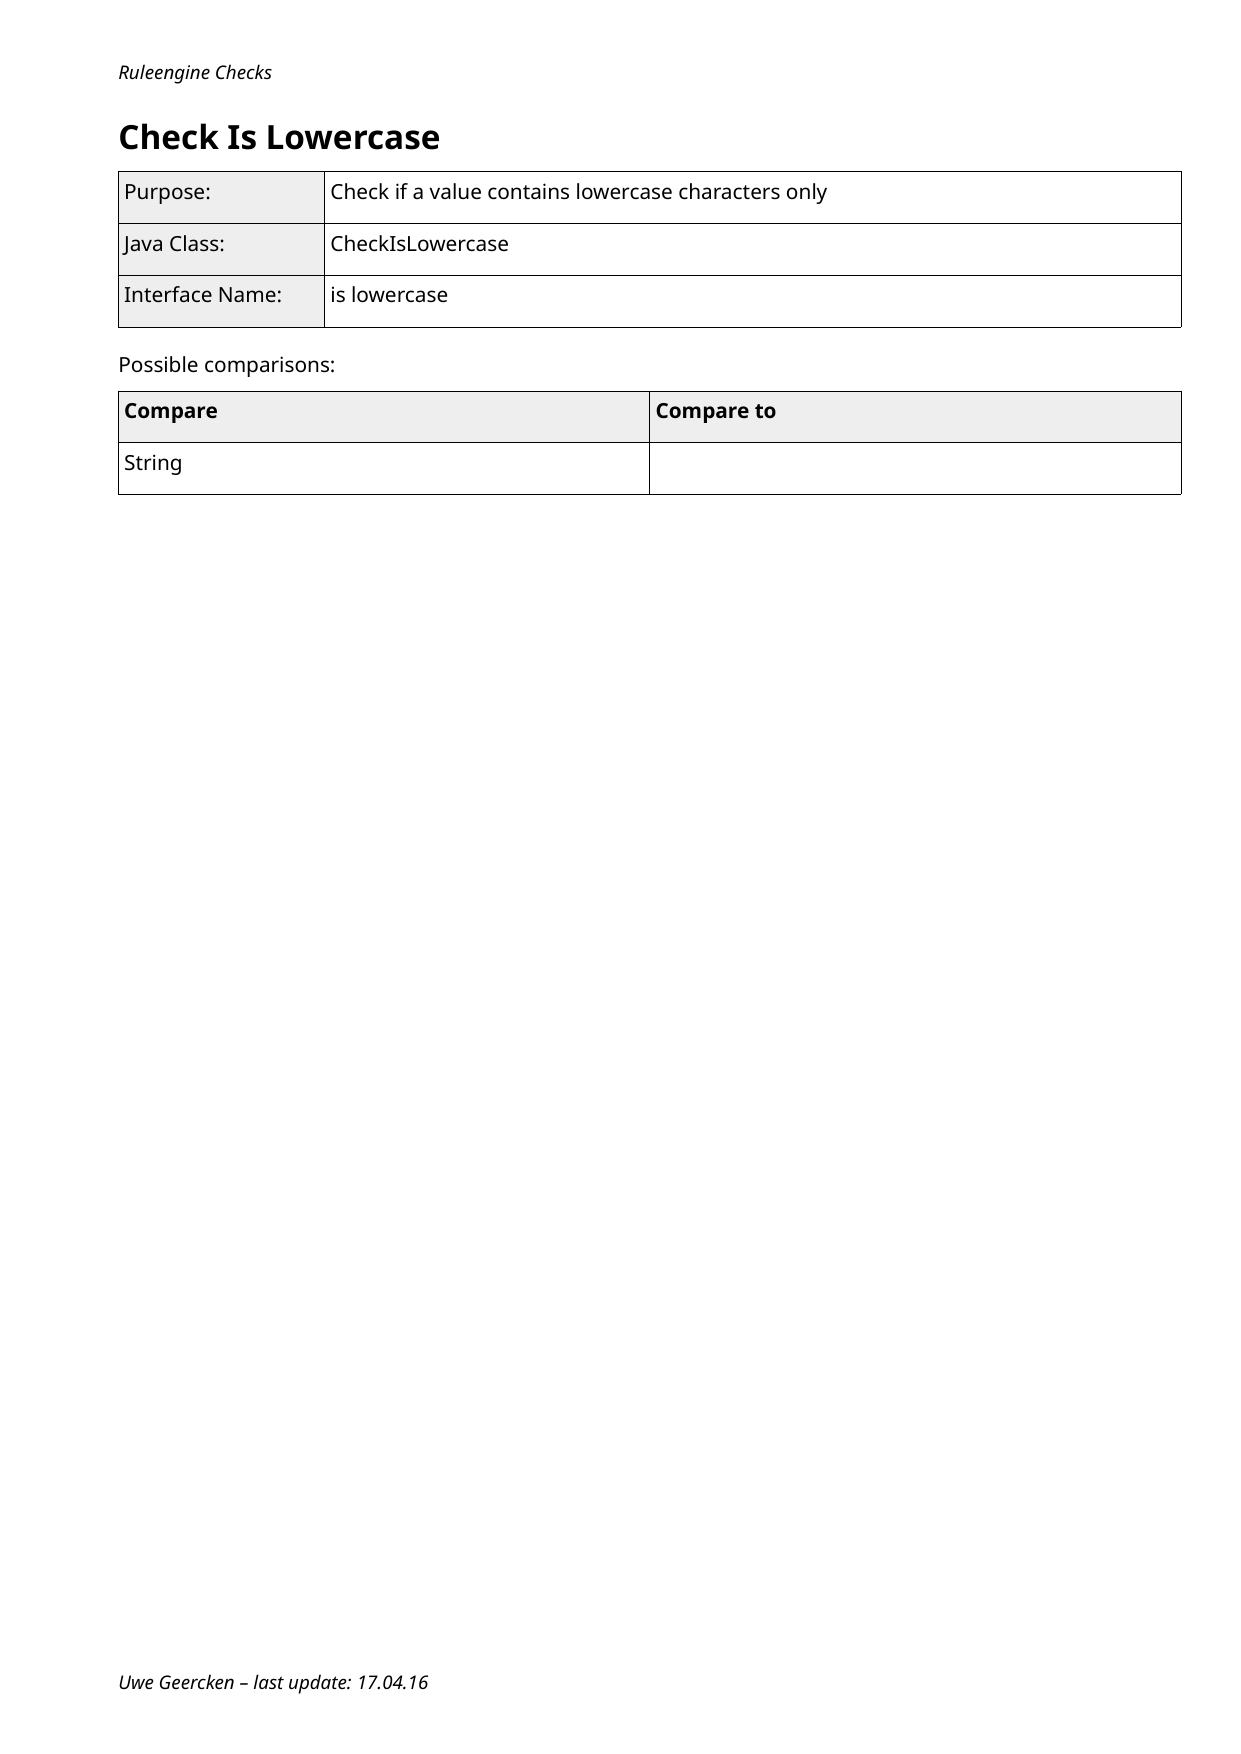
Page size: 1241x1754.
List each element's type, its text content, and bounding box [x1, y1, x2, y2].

table_cell String [119, 443, 649, 494]
table_cell is lowercase [325, 276, 1181, 327]
table_header Check if a value contains lowercase characters only [325, 172, 1181, 223]
table_header Compare to [650, 392, 1181, 442]
table_cell [650, 443, 1181, 494]
table_cell Java Class: [119, 224, 324, 275]
table_header Compare [119, 392, 649, 442]
table_cell CheckIsLowercase [325, 224, 1181, 275]
text Possible comparisons: [118, 350, 1181, 379]
table_cell Interface Name: [119, 276, 324, 327]
text Check Is Lowercase [118, 114, 1181, 159]
table_header Purpose: [119, 172, 324, 223]
